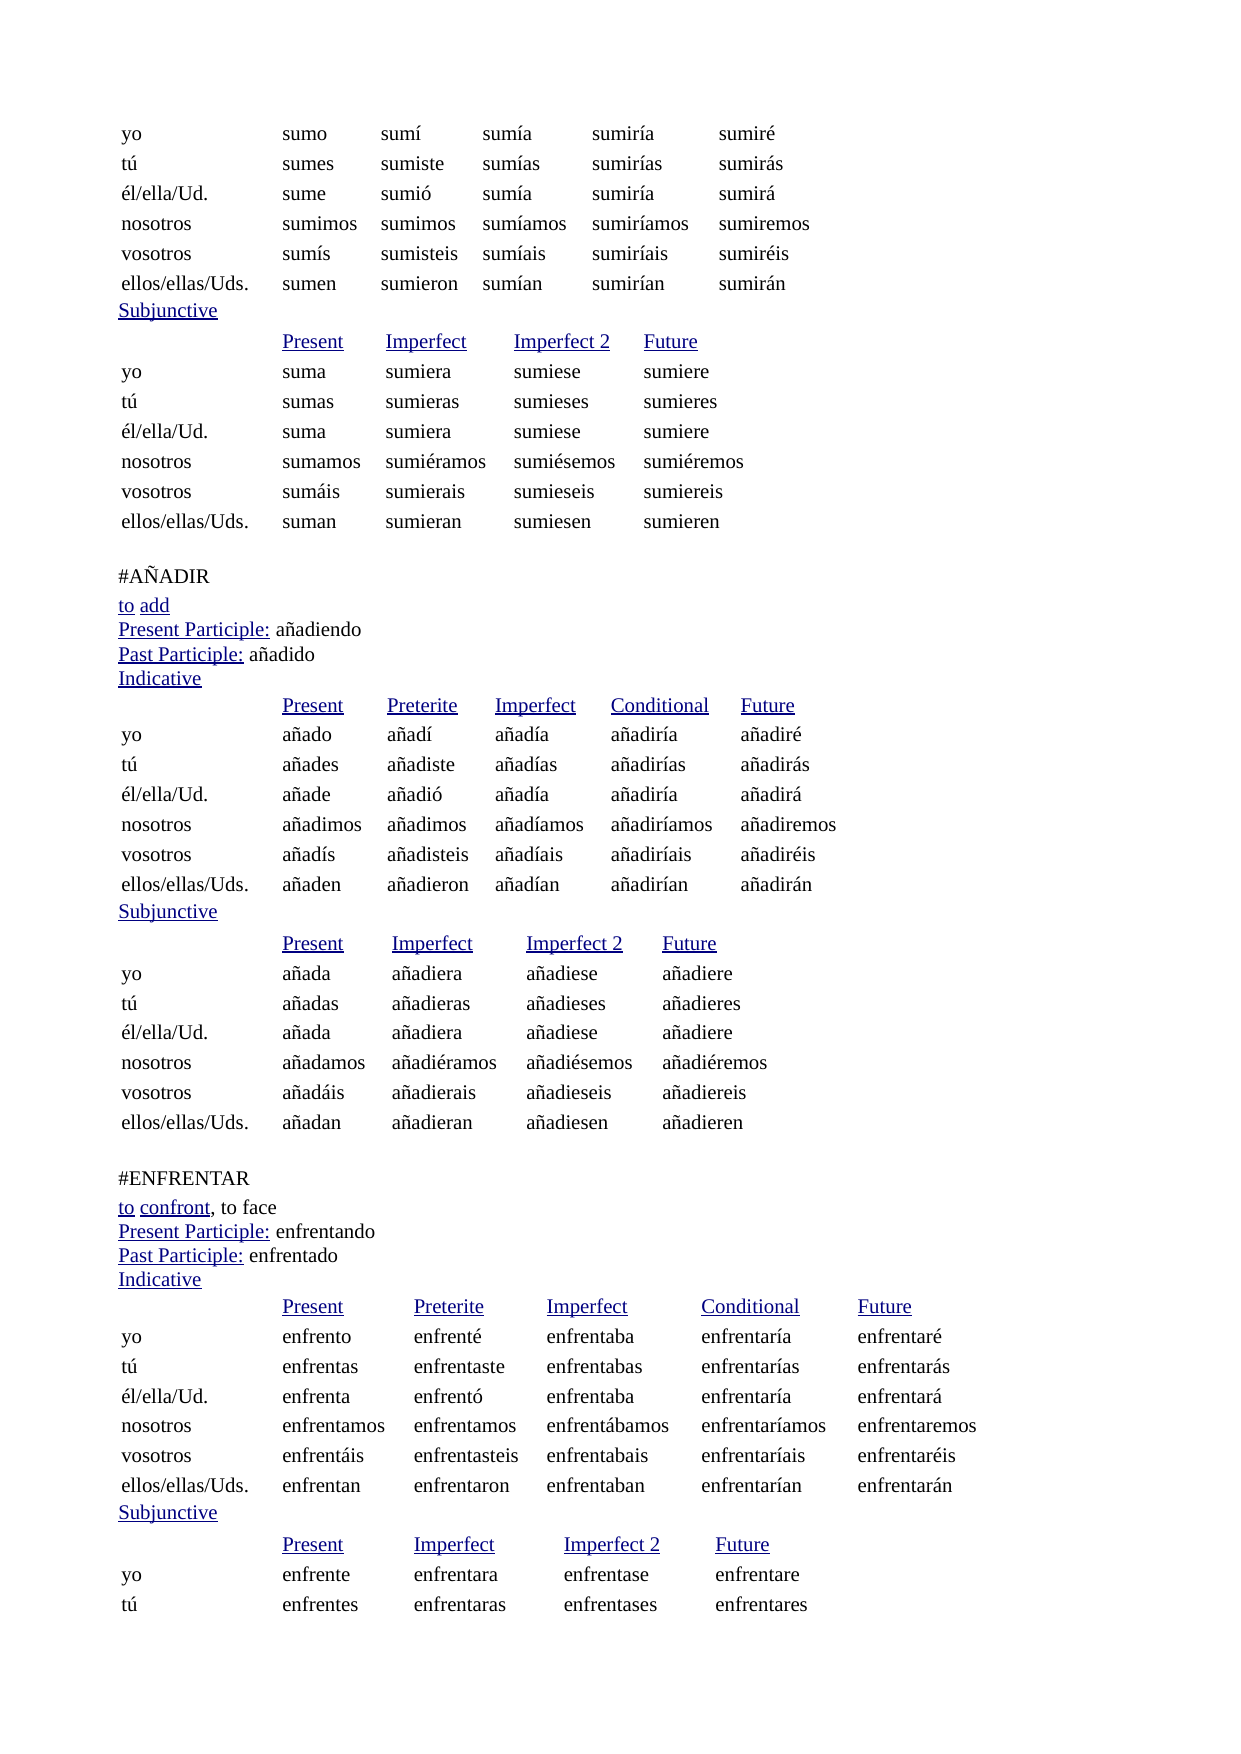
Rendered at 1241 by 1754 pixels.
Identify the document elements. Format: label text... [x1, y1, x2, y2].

text #AÑADIR [118, 564, 1122, 588]
text Subjunctive [118, 899, 1122, 923]
text Past Participle: enfrentado [118, 1243, 1122, 1267]
text Subjunctive [118, 297, 1122, 322]
text Past Participle: añadido [118, 641, 1122, 666]
text Subjunctive [118, 1500, 1122, 1524]
text Indicative [118, 1267, 1122, 1291]
text Present Participle: enfrentando [118, 1219, 1122, 1243]
text #ENFRENTAR [118, 1166, 1122, 1190]
text Indicative [118, 666, 1122, 689]
text to confront, to face [118, 1195, 1122, 1219]
text Present Participle: añadiendo [118, 617, 1122, 641]
text to add [118, 593, 1122, 617]
